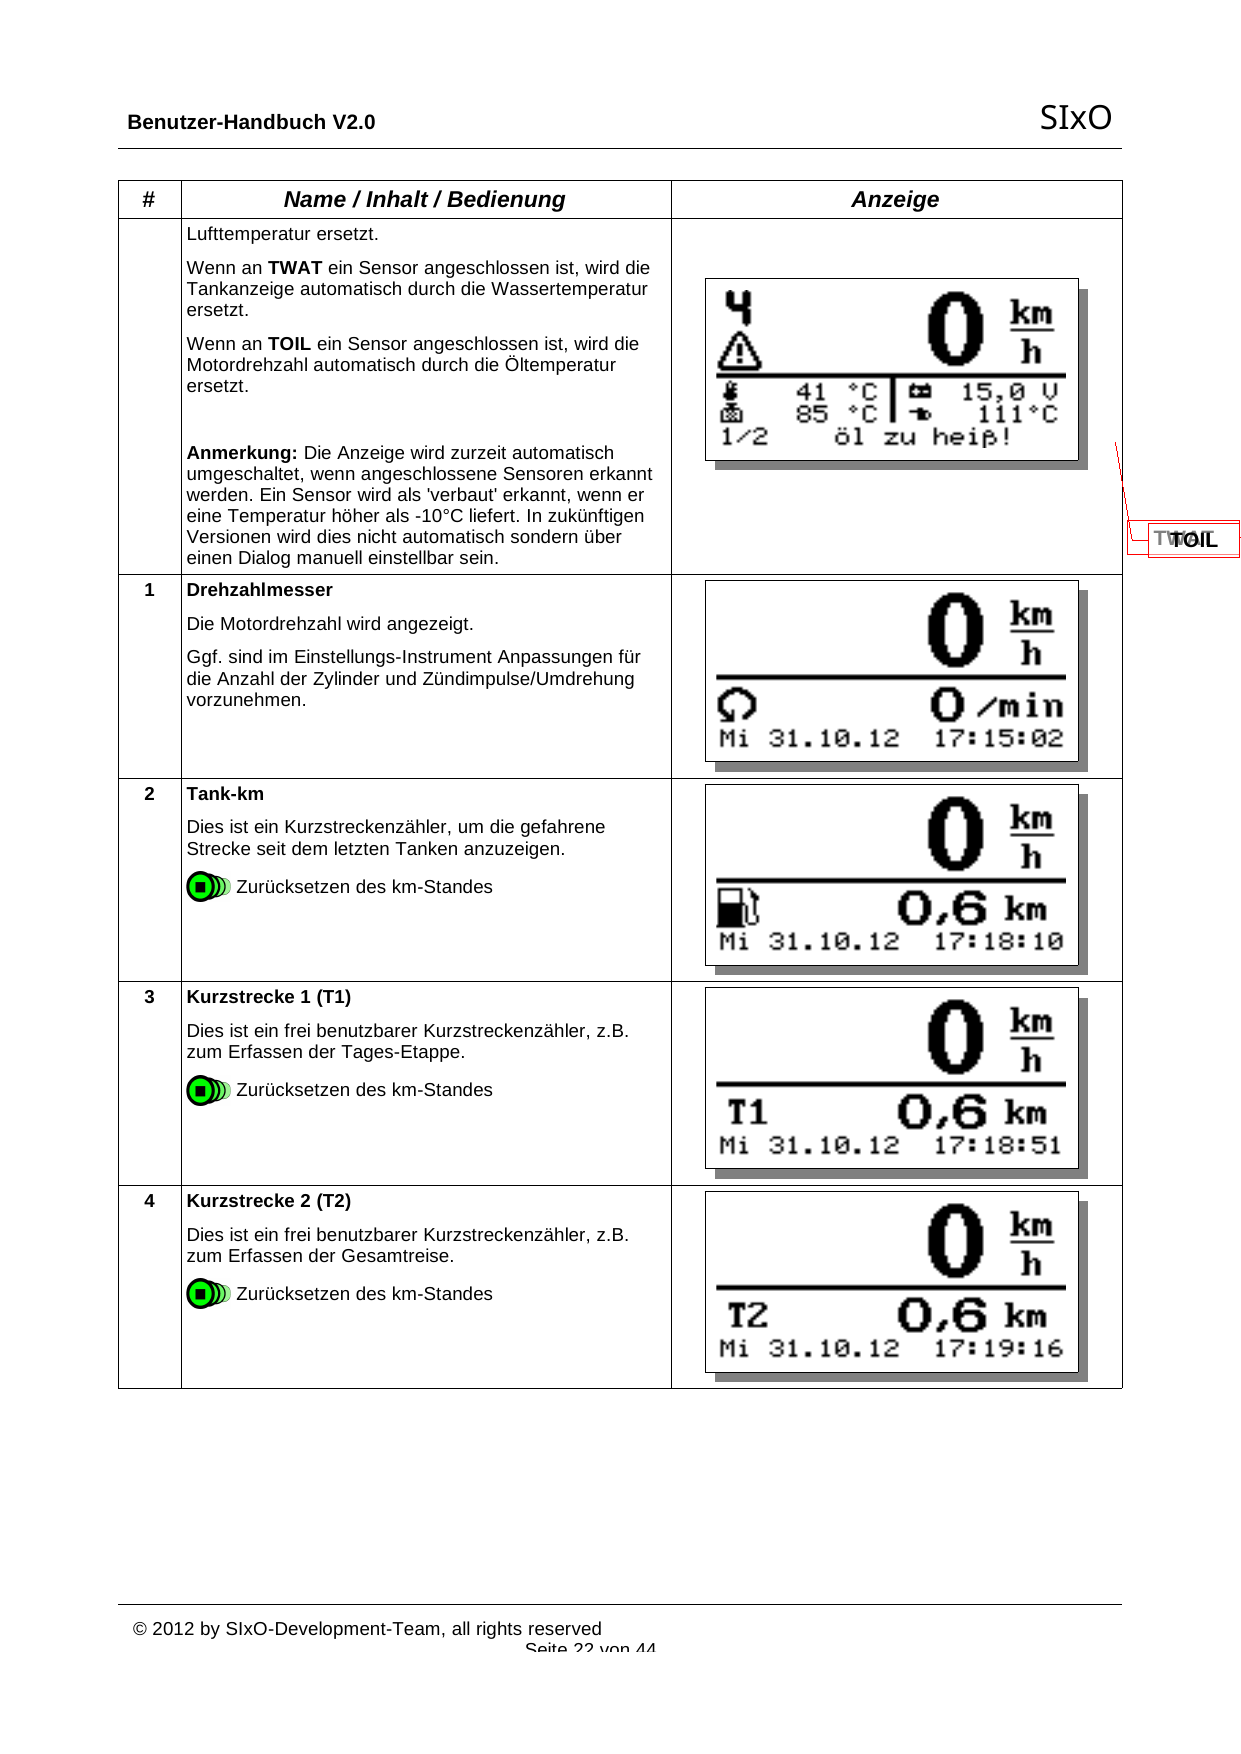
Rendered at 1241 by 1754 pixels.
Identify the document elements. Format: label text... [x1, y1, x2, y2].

table_cell Kurzstrecke 2 (T2) Dies ist ein frei benutzbarer Kurzstreckenzähler, z.B. zum Erfassen der Gesamtreise. Zurücksetzen des km-Standes [182, 1186, 671, 1388]
table_cell Tank-km Dies ist ein Kurzstreckenzähler, um die gefahrene Strecke seit dem letzten Tanken anzuzeigen. Zurücksetzen des km-Standes [182, 779, 671, 981]
picture [716, 1202, 1066, 1360]
picture [186, 1278, 231, 1309]
table_cell 4 [119, 1186, 181, 1388]
table_cell [672, 575, 1122, 778]
table_cell Kurzstrecke 1 (T1) Dies ist ein frei benutzbarer Kurzstreckenzähler, z.B. zum Erfassen der Tages-Etappe. Zurücksetzen des km-Standes [182, 982, 671, 1185]
table_header # [119, 181, 181, 218]
table_cell [672, 779, 1122, 981]
table_cell 3 [119, 982, 181, 1185]
table_cell [672, 1186, 1122, 1388]
table_cell Drehzahlmesser Die Motordrehzahl wird angezeigt. Ggf. sind im Einstellungs-Instrument Anpassungen für die Anzahl der Zylinder und Zündimpulse/Umdrehung vorzunehmen. [182, 575, 671, 778]
table_cell 1 [119, 575, 181, 778]
picture [716, 591, 1066, 750]
table_cell 2 [119, 779, 181, 981]
picture [716, 998, 1066, 1157]
picture [716, 795, 1066, 953]
table_cell Lufttemperatur ersetzt. Wenn an TWAT ein Sensor angeschlossen ist, wird die Tankanzeige automatisch durch die Wassertemperatur ersetzt. Wenn an TOIL ein Sensor angeschlossen ist, wird die Motordrehzahl automatisch durch die Öltemperatur ersetzt. Anmerkung: Die Anzeige wird zurzeit automatisch umgeschaltet, wenn angeschlossene Sensoren erkannt werden. Ein Sensor wird als 'verbaut' erkannt, wenn er eine Temperatur höher als -10°C liefert. In zukünftigen Versionen wird dies nicht automatisch sondern über einen Dialog manuell einstellbar sein. [182, 219, 671, 574]
table_cell [672, 219, 1122, 574]
picture [186, 871, 231, 902]
table_cell [119, 219, 181, 574]
picture [186, 1075, 231, 1106]
table_cell [672, 982, 1122, 1185]
picture [716, 290, 1066, 448]
table_header Anzeige [672, 181, 1122, 218]
table_header Name / Inhalt / Bedienung [182, 181, 671, 218]
